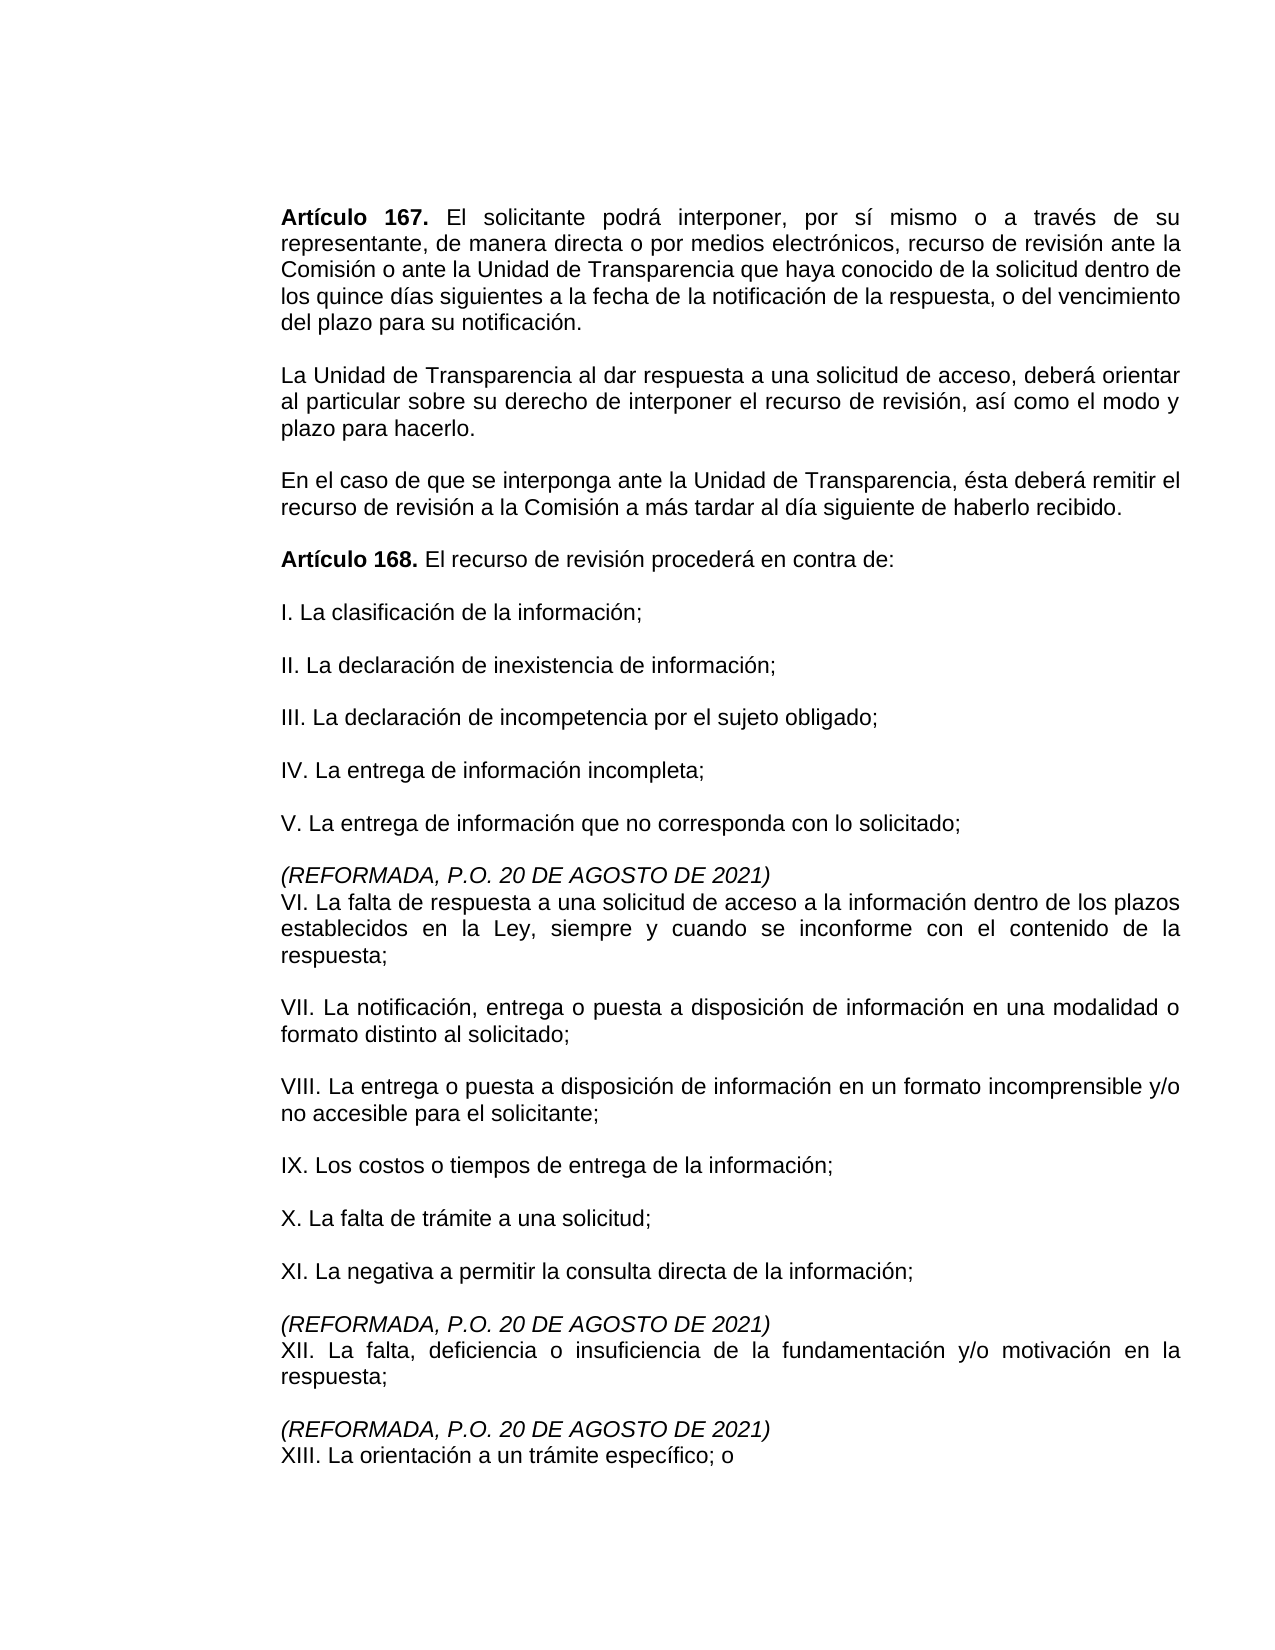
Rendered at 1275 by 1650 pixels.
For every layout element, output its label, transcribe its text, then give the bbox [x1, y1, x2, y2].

list VII. La notificación, entrega o puesta a disposición de información en una modalidad o formato distinto al solicitado; [281, 994, 1181, 1047]
list V. La entrega de información que no corresponda con lo solicitado; [281, 810, 1181, 836]
text (REFORMADA, P.O. 20 DE AGOSTO DE 2021) [281, 1311, 1181, 1337]
text (REFORMADA, P.O. 20 DE AGOSTO DE 2021) [281, 1416, 1181, 1442]
list II. La declaración de inexistencia de información; [281, 652, 1181, 678]
text XII. La falta, deficiencia o insuficiencia de la fundamentación y/o motivación en la respuesta; [281, 1337, 1181, 1389]
text VI. La falta de respuesta a una solicitud de acceso a la información dentro de los plazos establecidos en la Ley, siempre y cuando se inconforme con el contenido de la respuesta; [281, 889, 1181, 968]
list XI. La negativa a permitir la consulta directa de la información; [281, 1258, 1181, 1284]
list VIII. La entrega o puesta a disposición de información en un formato incomprensible y/o no accesible para el solicitante; [281, 1073, 1181, 1126]
text La Unidad de Transparencia al dar respuesta a una solicitud de acceso, deberá orientar al particular sobre su derecho de interponer el recurso de revisión, así como el modo y plazo para hacerlo. [281, 362, 1181, 441]
list III. La declaración de incompetencia por el sujeto obligado; [281, 704, 1181, 731]
text Artículo 168. El recurso de revisión procederá en contra de: [281, 546, 1181, 573]
list I. La clasificación de la información; [281, 599, 1181, 625]
text XIII. La orientación a un trámite específico; o [281, 1442, 1181, 1469]
list X. La falta de trámite a una solicitud; [281, 1205, 1181, 1231]
text En el caso de que se interponga ante la Unidad de Transparencia, ésta deberá remitir el recurso de revisión a la Comisión a más tardar al día siguiente de haberlo recibido. [281, 467, 1181, 520]
text Artículo 167. El solicitante podrá interponer, por sí mismo o a través de su representante, de manera directa o por medios electrónicos, recurso de revisión ante la Comisión o ante la Unidad de Transparencia que haya conocido de la solicitud dentro de los quince días siguientes a la fecha de la notificación de la respuesta, o del vencimiento del plazo para su notificación. [281, 204, 1181, 335]
list IX. Los costos o tiempos de entrega de la información; [281, 1152, 1181, 1179]
text (REFORMADA, P.O. 20 DE AGOSTO DE 2021) [281, 862, 1181, 889]
list IV. La entrega de información incompleta; [281, 757, 1181, 783]
